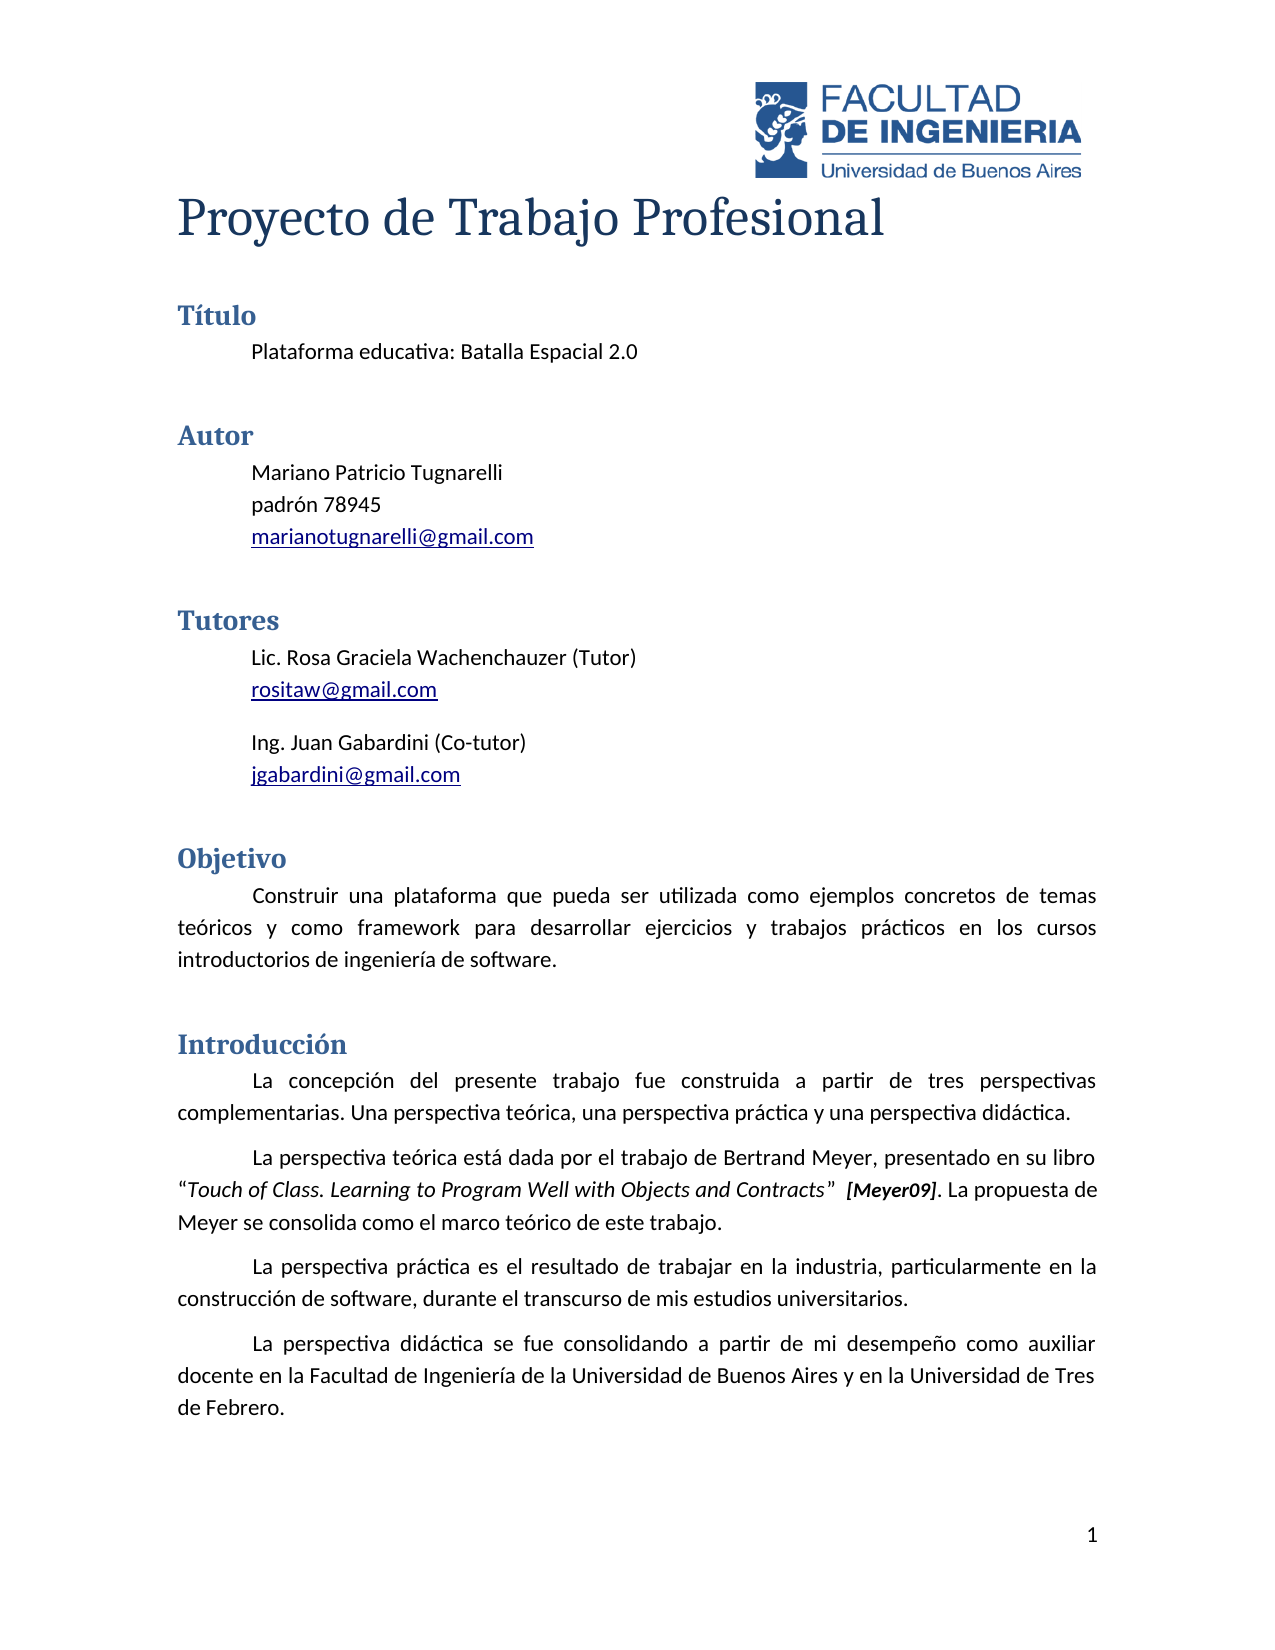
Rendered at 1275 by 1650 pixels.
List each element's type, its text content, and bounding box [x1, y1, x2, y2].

text La concepción del presente trabajo fue construida a partir de tres perspectivas complementarias. Una perspectiva teórica, una perspectiva práctica y una perspectiva didáctica. [177, 1066, 1098, 1127]
title Proyecto de Trabajo Profesional [177, 186, 1098, 249]
subtitle Autor [177, 419, 1098, 453]
text Mariano Patricio Tugnarelli padrón 78945 marianotugnarelli@gmail.com [251, 458, 1098, 550]
subtitle Tutores [177, 604, 1098, 638]
text La perspectiva práctica es el resultado de trabajar en la industria, particularmente en la construcción de software, durante el transcurso de mis estudios universitarios. [177, 1252, 1098, 1312]
text Plataforma educativa: Batalla Espacial 2.0 [251, 337, 1098, 365]
subtitle Introducción [177, 1028, 1098, 1061]
subtitle Título [177, 299, 1098, 332]
text Construir una plataforma que pueda ser utilizada como ejemplos concretos de temas teóricos y como framework para desarrollar ejercicios y trabajos prácticos en los cursos introductorios de ingeniería de software. [177, 881, 1098, 974]
text La perspectiva didáctica se fue consolidando a partir de mi desempeño como auxiliar docente en la Facultad de Ingeniería de la Universidad de Buenos Aires y en la Universidad de Tres de Febrero. [177, 1329, 1098, 1422]
picture [754, 82, 1082, 178]
text La perspectiva teórica está dada por el trabajo de Bertrand Meyer, presentado en su libro “Touch of Class. Learning to Program Well with Objects and Contracts” [Meyer09]. La propuesta de Meyer se consolida como el marco teórico de este trabajo. [177, 1143, 1098, 1236]
text Ing. Juan Gabardini (Co-tutor) jgabardini@gmail.com [251, 728, 1098, 788]
subtitle Objetivo [177, 843, 1098, 876]
text Lic. Rosa Graciela Wachenchauzer (Tutor) rositaw@gmail.com [251, 643, 1098, 703]
